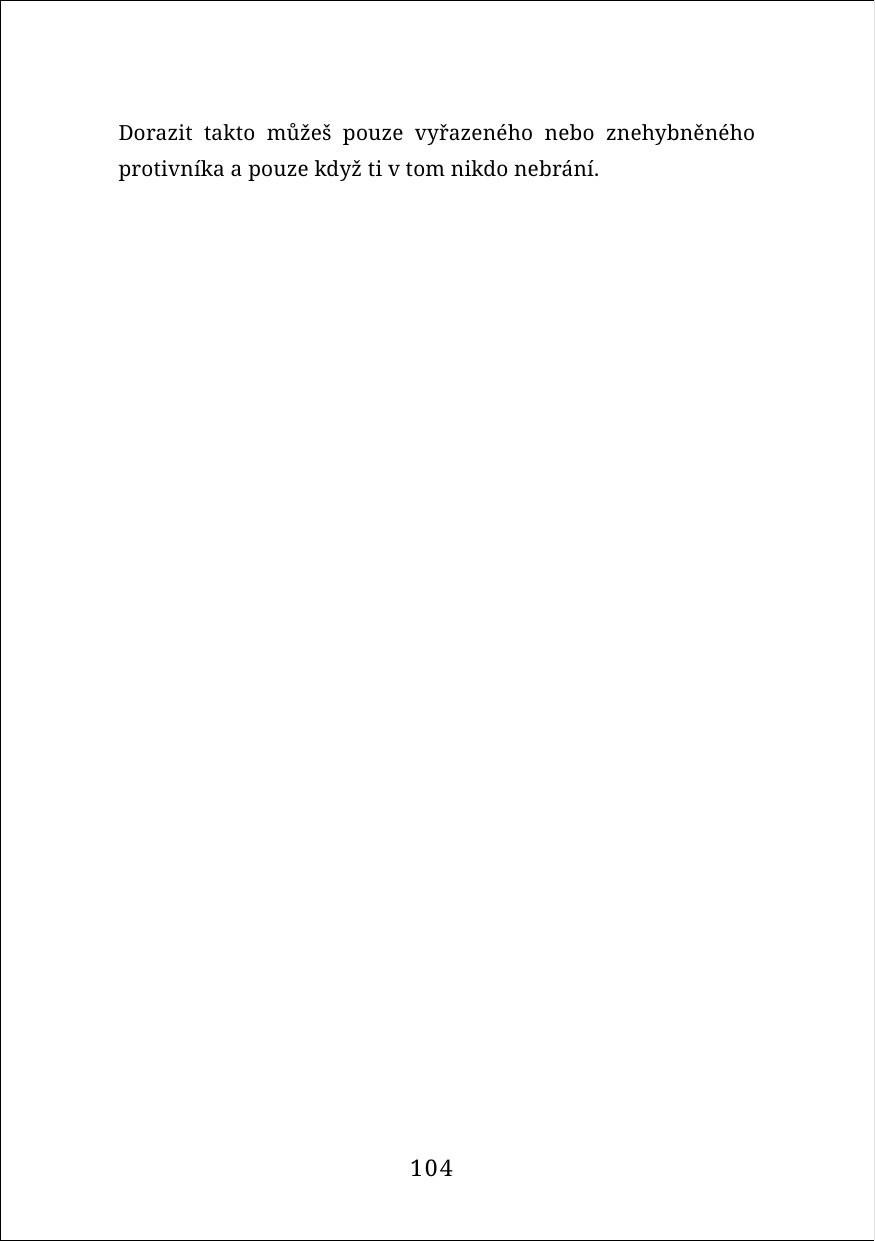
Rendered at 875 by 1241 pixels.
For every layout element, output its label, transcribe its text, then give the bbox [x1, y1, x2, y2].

text Dorazit takto můžeš pouze vyřazeného nebo znehybněného protivníka a pouze když ti v tom nikdo nebrání. [118, 118, 756, 182]
